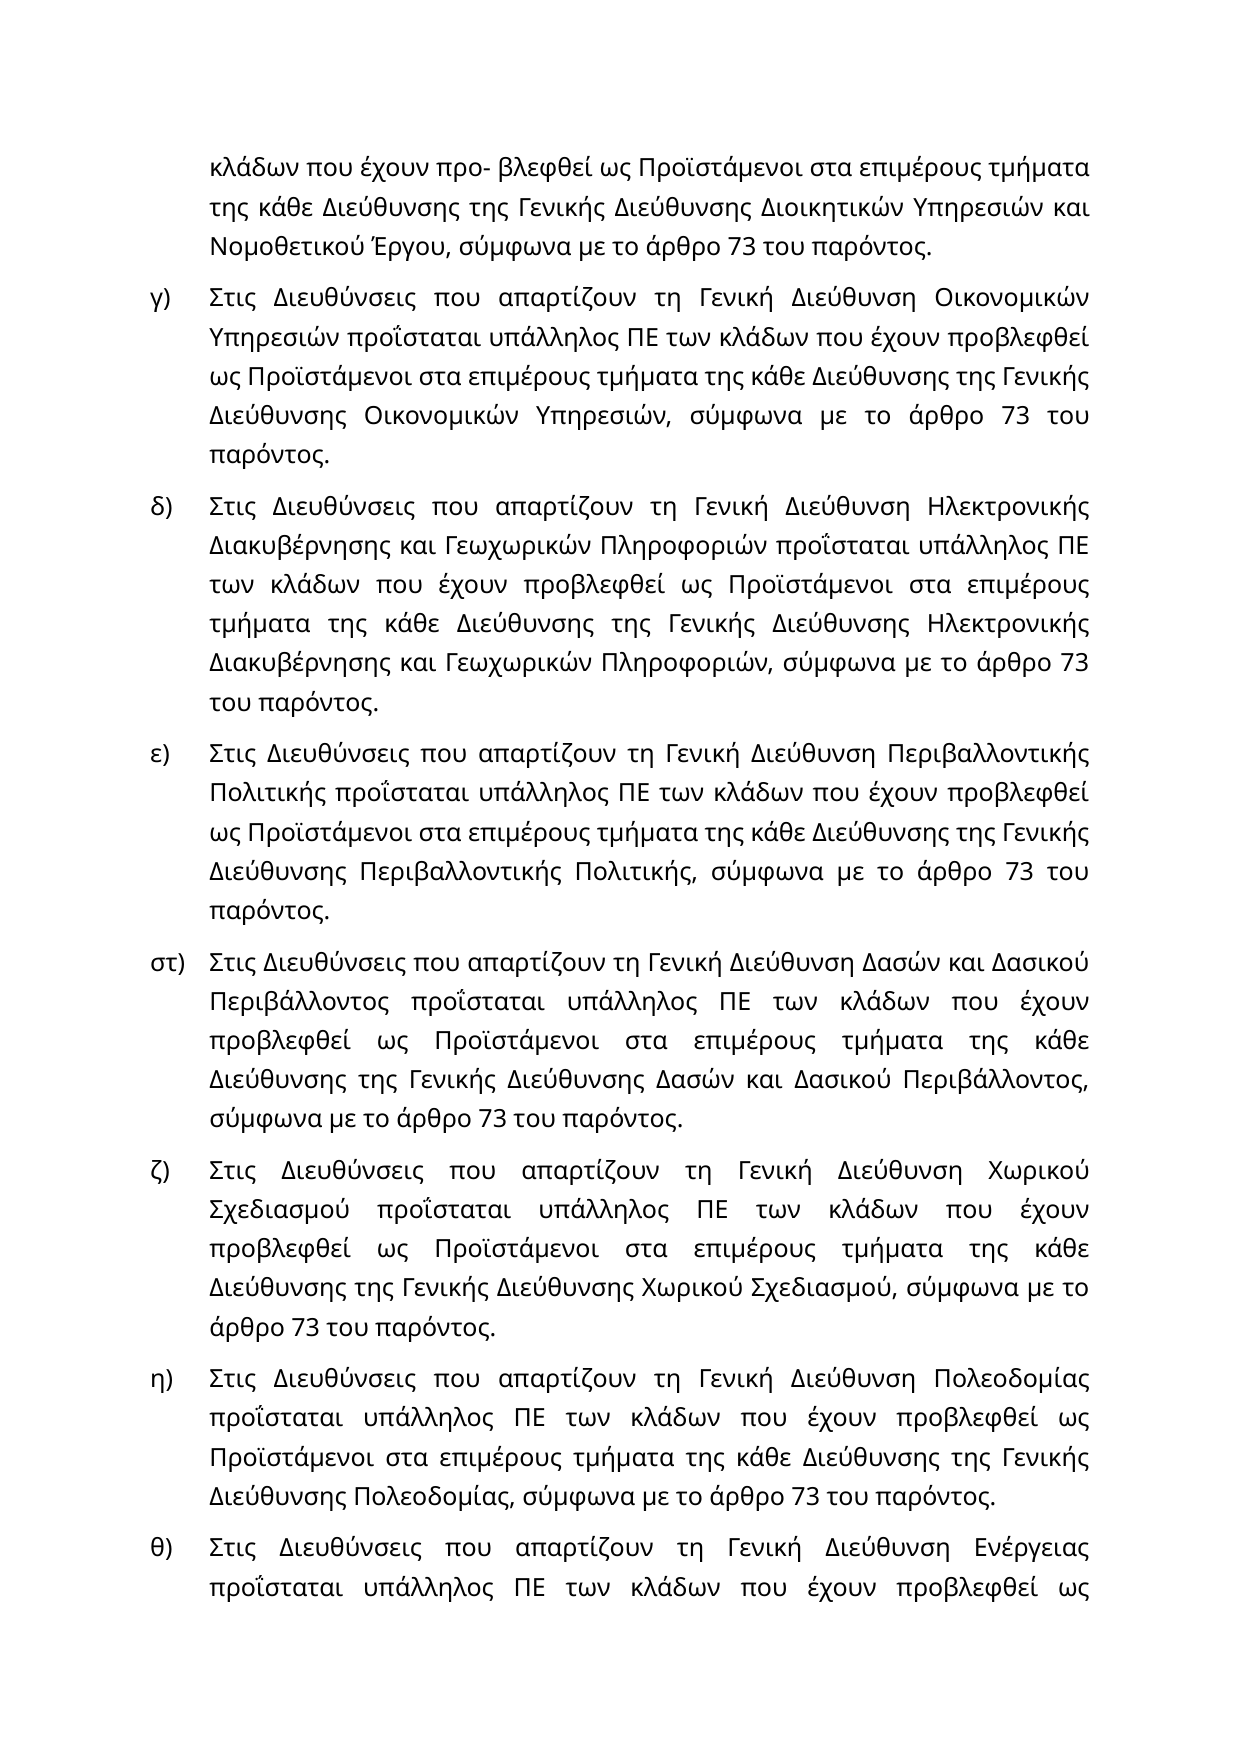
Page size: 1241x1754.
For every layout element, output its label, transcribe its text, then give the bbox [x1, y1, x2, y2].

list θ) Στις Διευθύνσεις που απαρτίζουν τη Γενική Διεύθυνση Ενέργειας προΐσταται υπάλληλος ΠΕ των κλάδων που έχουν προβλεφθεί ως [150, 1530, 1090, 1603]
list στ) Στις Διευθύνσεις που απαρτίζουν τη Γενική Διεύθυνση Δασών και Δασικού Περιβάλλοντος προΐσταται υπάλληλος ΠΕ των κλάδων που έχουν προβλεφθεί ως Προϊστάμενοι στα επιμέρους τμήματα της κάθε Διεύθυνσης της Γενικής Διεύθυνσης Δασών και Δασικού Περιβάλλοντος, σύμφωνα με το άρθρο 73 του παρόντος. [150, 944, 1090, 1135]
list δ) Στις Διευθύνσεις που απαρτίζουν τη Γενική Διεύθυνση Ηλεκτρονικής Διακυβέρνησης και Γεωχωρικών Πληροφοριών προΐσταται υπάλληλος ΠΕ των κλάδων που έχουν προβλεφθεί ως Προϊστάμενοι στα επιμέρους τμήματα της κάθε Διεύθυνσης της Γενικής Διεύθυνσης Ηλεκτρονικής Διακυβέρνησης και Γεωχωρικών Πληροφοριών, σύμφωνα με το άρθρο 73 του παρόντος. [150, 488, 1090, 718]
list κλάδων που έχουν προ- βλεφθεί ως Προϊστάμενοι στα επιμέρους τμήματα της κάθε Διεύθυνσης της Γενικής Διεύθυνσης Διοικητικών Υπηρεσιών και Νομοθετικού Έργου, σύμφωνα με το άρθρο 73 του παρόντος. [150, 150, 1090, 262]
list ζ) Στις Διευθύνσεις που απαρτίζουν τη Γενική Διεύθυνση Χωρικού Σχεδιασμού προΐσταται υπάλληλος ΠΕ των κλάδων που έχουν προβλεφθεί ως Προϊστάμενοι στα επιμέρους τμήματα της κάθε Διεύθυνσης της Γενικής Διεύθυνσης Χωρικού Σχεδιασμού, σύμφωνα με το άρθρο 73 του παρόντος. [150, 1152, 1090, 1343]
list γ) Στις Διευθύνσεις που απαρτίζουν τη Γενική Διεύθυνση Οικονομικών Υπηρεσιών προΐσταται υπάλληλος ΠΕ των κλάδων που έχουν προβλεφθεί ως Προϊστάμενοι στα επιμέρους τμήματα της κάθε Διεύθυνσης της Γενικής Διεύθυνσης Οικονομικών Υπηρεσιών, σύμφωνα με το άρθρο 73 του παρόντος. [150, 280, 1090, 471]
list η) Στις Διευθύνσεις που απαρτίζουν τη Γενική Διεύθυνση Πολεοδομίας προΐσταται υπάλληλος ΠΕ των κλάδων που έχουν προβλεφθεί ως Προϊστάμενοι στα επιμέρους τμήματα της κάθε Διεύθυνσης της Γενικής Διεύθυνσης Πολεοδομίας, σύμφωνα με το άρθρο 73 του παρόντος. [150, 1361, 1090, 1512]
list ε) Στις Διευθύνσεις που απαρτίζουν τη Γενική Διεύθυνση Περιβαλλοντικής Πολιτικής προΐσταται υπάλληλος ΠΕ των κλάδων που έχουν προβλεφθεί ως Προϊστάμενοι στα επιμέρους τμήματα της κάθε Διεύθυνσης της Γενικής Διεύθυνσης Περιβαλλοντικής Πολιτικής, σύμφωνα με το άρθρο 73 του παρόντος. [150, 736, 1090, 927]
